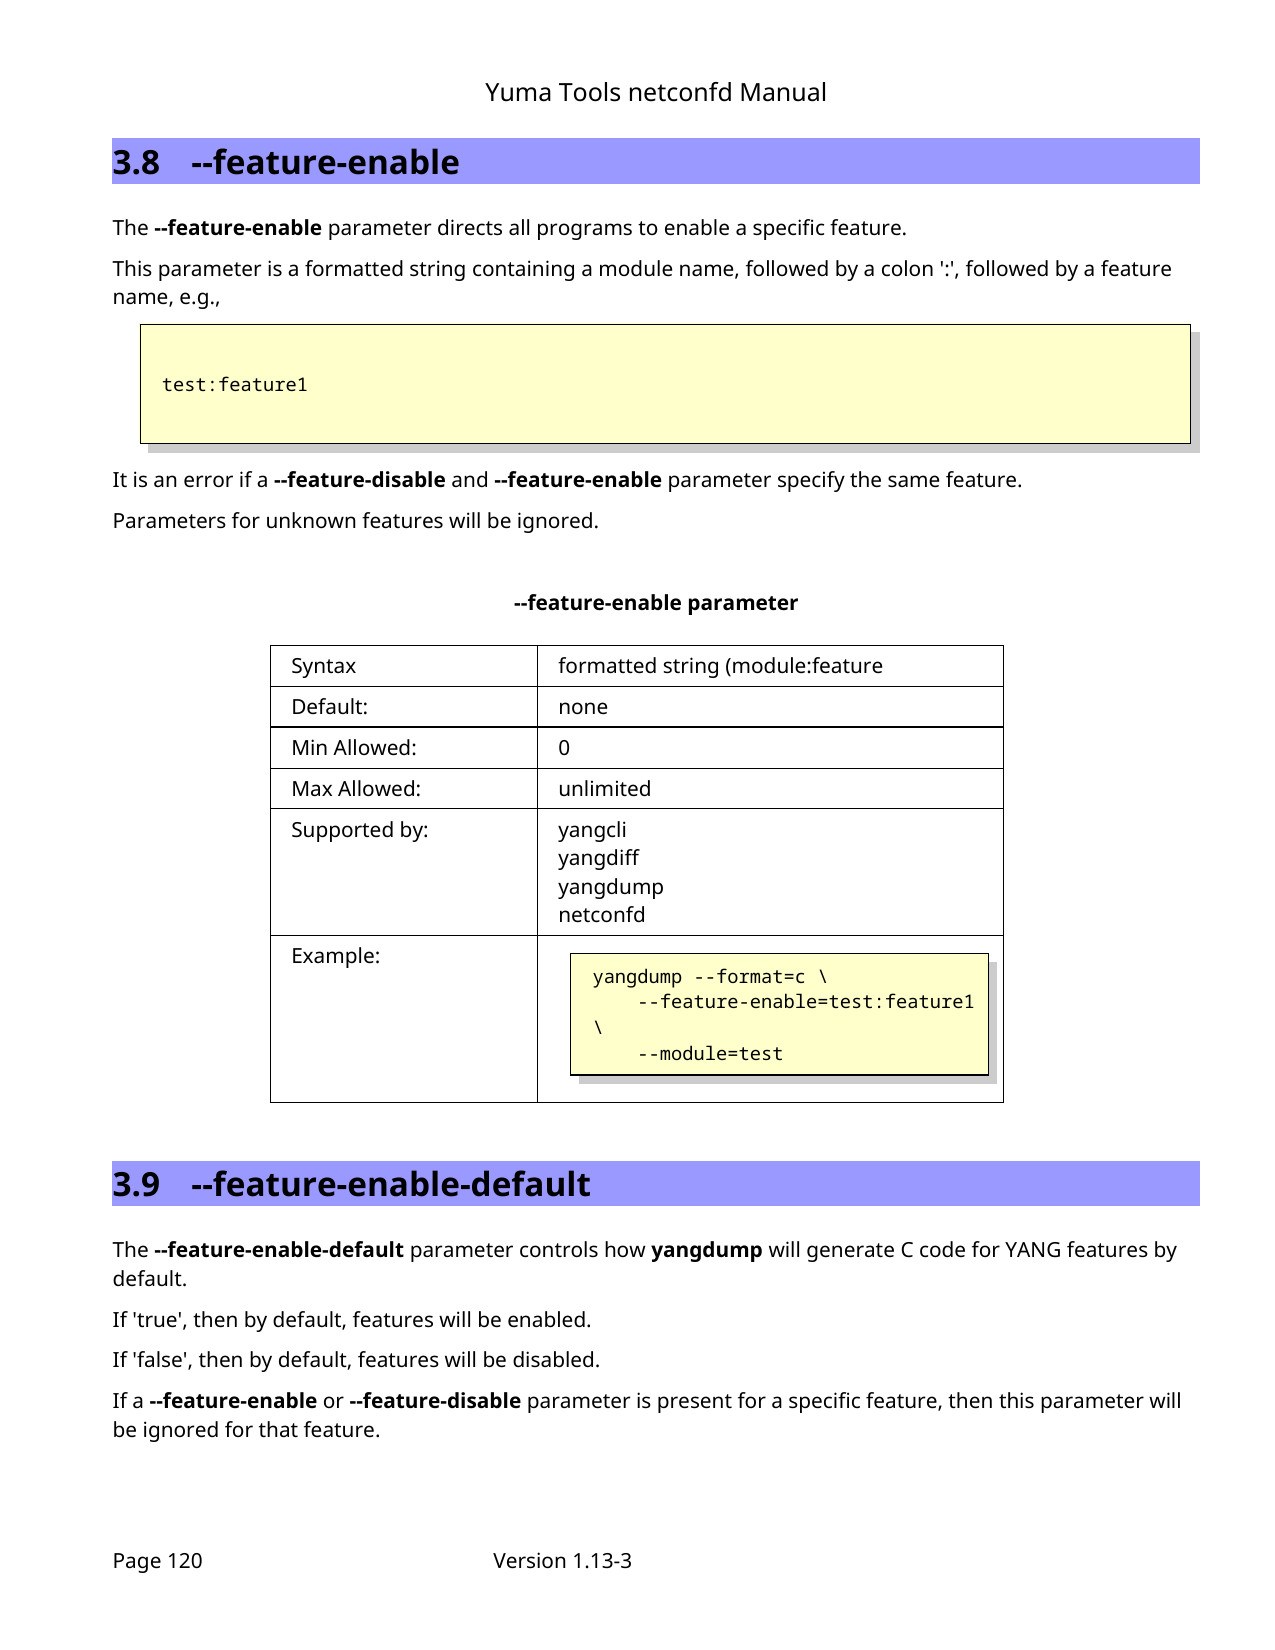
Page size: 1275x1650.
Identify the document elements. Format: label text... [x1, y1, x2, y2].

subtitle --feature-enable [112, 138, 1200, 184]
table_cell 0 [538, 728, 1003, 767]
text If a --feature-enable or --feature-disable parameter is present for a specific feature, then this parameter will be ignored for that feature. [112, 1387, 1200, 1443]
table_header Syntax [271, 646, 537, 686]
text It is an error if a --feature-disable and --feature-enable parameter specify the same feature. [112, 465, 1200, 493]
text If 'false', then by default, features will be disabled. [112, 1346, 1200, 1374]
table_cell Max Allowed: [271, 769, 537, 808]
text The --feature-enable-default parameter controls how yangdump will generate C code for YANG features by default. [112, 1235, 1200, 1292]
table_cell none [538, 687, 1003, 726]
subtitle --feature-enable parameter [127, 588, 1185, 616]
text If 'true', then by default, features will be enabled. [112, 1305, 1200, 1333]
table_cell Supported by: [271, 809, 537, 934]
table_cell Default: [271, 687, 537, 726]
table_cell Example: [271, 936, 537, 1102]
table_cell yangdump --format=c \ --feature-enable=test:feature1 \ --module=test [538, 936, 1003, 1102]
text Parameters for unknown features will be ignored. [112, 506, 1200, 534]
text The --feature-enable parameter directs all programs to enable a specific feature. [112, 213, 1200, 242]
text This parameter is a formatted string containing a module name, followed by a colon ':', followed by a feature name, e.g., [112, 254, 1200, 311]
text test:feature1 [141, 361, 1190, 396]
table_cell yangcli yangdiff yangdump netconfd [538, 809, 1003, 934]
subtitle --feature-enable-default [112, 1161, 1200, 1206]
table_cell Min Allowed: [271, 728, 537, 767]
table_cell unlimited [538, 769, 1003, 808]
table_header formatted string (module:feature [538, 646, 1003, 686]
